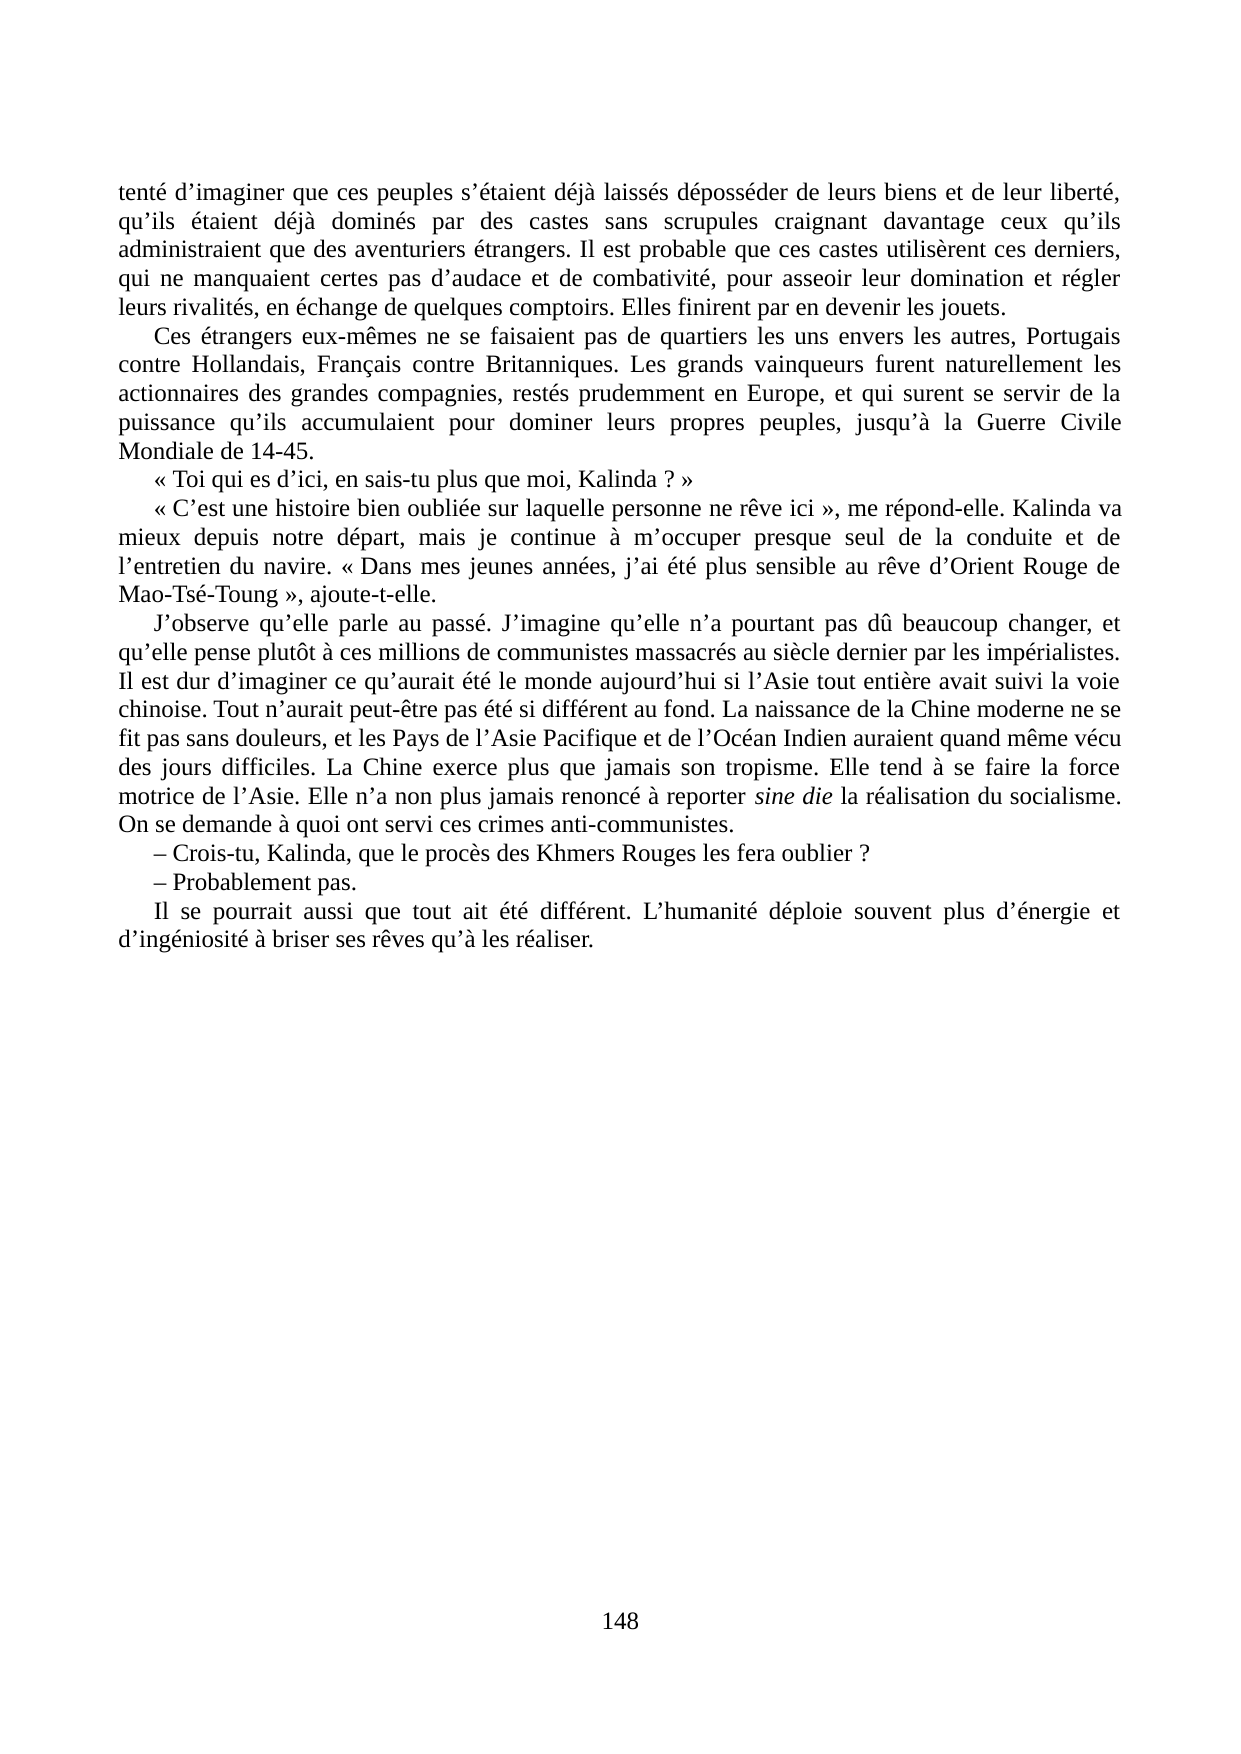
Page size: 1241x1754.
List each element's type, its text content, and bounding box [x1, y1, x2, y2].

text « C’est une histoire bien oubliée sur laquelle personne ne rêve ici », me répond-elle. Kalinda va mieux depuis notre départ, mais je continue à m’occuper presque seul de la conduite et de l’entretien du navire. « Dans mes jeunes années, j’ai été plus sensible au rêve d’Orient Rouge de Mao-Tsé-Toung », ajoute-t-elle. [118, 493, 1122, 608]
text – Crois-tu, Kalinda, que le procès des Khmers Rouges les fera oublier ? [118, 838, 1122, 867]
text – Probablement pas. [118, 867, 1122, 896]
text Il se pourrait aussi que tout ait été différent. L’humanité déploie souvent plus d’énergie et d’ingéniosité à briser ses rêves qu’à les réaliser. [118, 896, 1122, 953]
text tenté d’imaginer que ces peuples s’étaient déjà laissés déposséder de leurs biens et de leur liberté, qu’ils étaient déjà dominés par des castes sans scrupules craignant davantage ceux qu’ils administraient que des aventuriers étrangers. Il est probable que ces castes utilisèrent ces derniers, qui ne manquaient certes pas d’audace et de combativité, pour asseoir leur domination et régler leurs rivalités, en échange de quelques comptoirs. Elles finirent par en devenir les jouets. [118, 177, 1122, 321]
text J’observe qu’elle parle au passé. J’imagine qu’elle n’a pourtant pas dû beaucoup changer, et qu’elle pense plutôt à ces millions de communistes massacrés au siècle dernier par les impérialistes. Il est dur d’imaginer ce qu’aurait été le monde aujourd’hui si l’Asie tout entière avait suivi la voie chinoise. Tout n’aurait peut-être pas été si différent au fond. La naissance de la Chine moderne ne se fit pas sans douleurs, et les Pays de l’Asie Pacifique et de l’Océan Indien auraient quand même vécu des jours difficiles. La Chine exerce plus que jamais son tropisme. Elle tend à se faire la force motrice de l’Asie. Elle n’a non plus jamais renoncé à reporter sine die la réalisation du socialisme. On se demande à quoi ont servi ces crimes anti-communistes. [118, 608, 1122, 838]
text « Toi qui es d’ici, en sais-tu plus que moi, Kalinda ? » [118, 464, 1122, 493]
text Ces étrangers eux-mêmes ne se faisaient pas de quartiers les uns envers les autres, Portugais contre Hollandais, Français contre Britanniques. Les grands vainqueurs furent naturellement les actionnaires des grandes compagnies, restés prudemment en Europe, et qui surent se servir de la puissance qu’ils accumulaient pour dominer leurs propres peuples, jusqu’à la Guerre Civile Mondiale de 14-45. [118, 321, 1122, 464]
